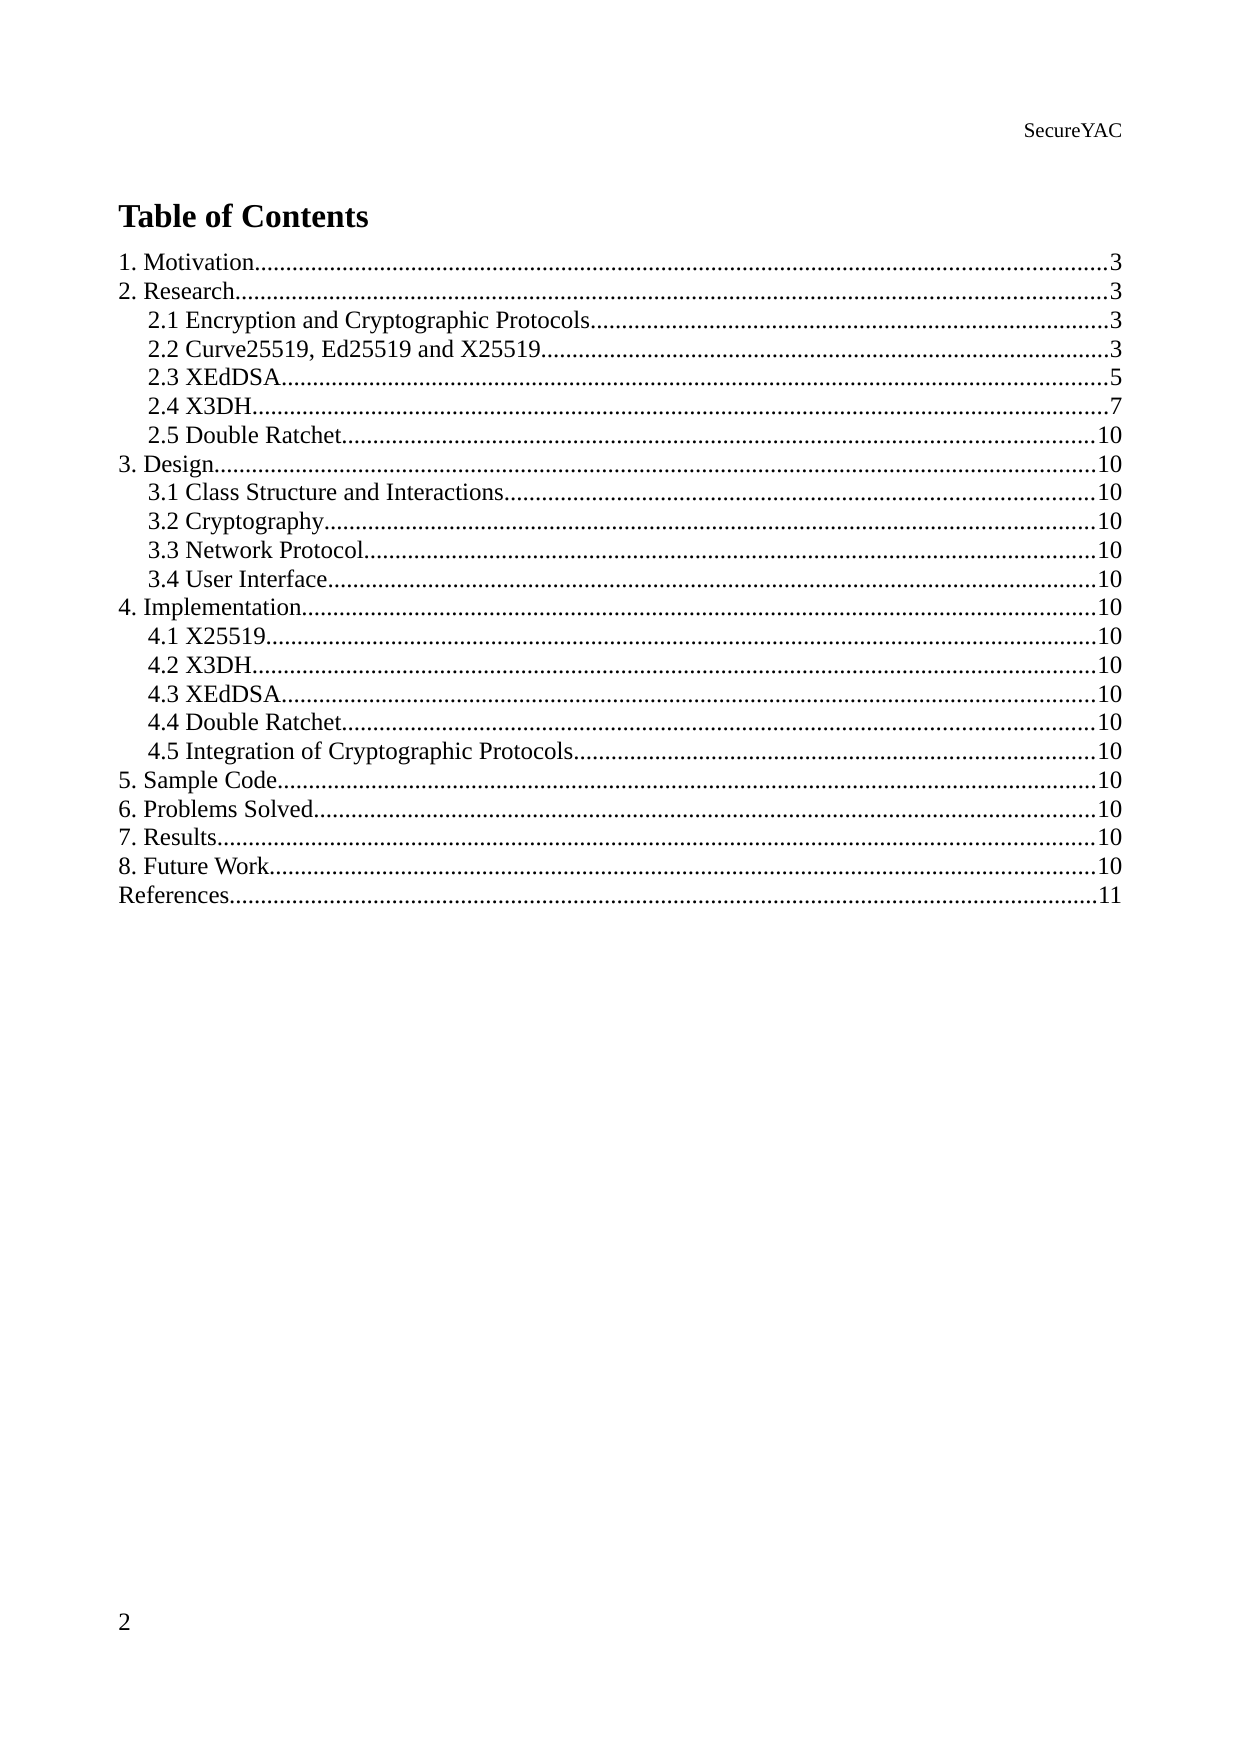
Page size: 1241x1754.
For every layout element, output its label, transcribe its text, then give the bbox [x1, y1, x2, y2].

text 3.1 Class Structure and Interactions 10 [148, 477, 1122, 506]
text 4.3 XEdDSA 10 [148, 679, 1122, 707]
text 3.2 Cryptography 10 [148, 506, 1122, 535]
text 2.5 Double Ratchet 10 [148, 420, 1122, 449]
text 4.4 Double Ratchet 10 [148, 707, 1122, 736]
text 8. Future Work 10 [118, 851, 1122, 880]
text 2.3 XEdDSA 5 [148, 362, 1122, 391]
text 4.2 X3DH 10 [148, 650, 1122, 679]
text 4.1 X25519 10 [148, 621, 1122, 650]
text 5. Sample Code 10 [118, 765, 1122, 794]
text 2.4 X3DH 7 [148, 391, 1122, 420]
text 2.1 Encryption and Cryptographic Protocols 3 [148, 305, 1122, 334]
text 3.3 Network Protocol 10 [148, 535, 1122, 564]
text 2.2 Curve25519, Ed25519 and X25519 3 [148, 334, 1122, 362]
text 2. Research 3 [118, 276, 1122, 305]
text 3.4 User Interface 10 [148, 564, 1122, 592]
text 6. Problems Solved 10 [118, 794, 1122, 822]
text 4. Implementation 10 [118, 592, 1122, 621]
text References 11 [118, 880, 1122, 909]
subtitle Table of Contents [118, 197, 1122, 235]
text 4.5 Integration of Cryptographic Protocols 10 [148, 736, 1122, 765]
text 3. Design 10 [118, 449, 1122, 477]
text 7. Results 10 [118, 822, 1122, 851]
text 1. Motivation 3 [118, 247, 1122, 276]
